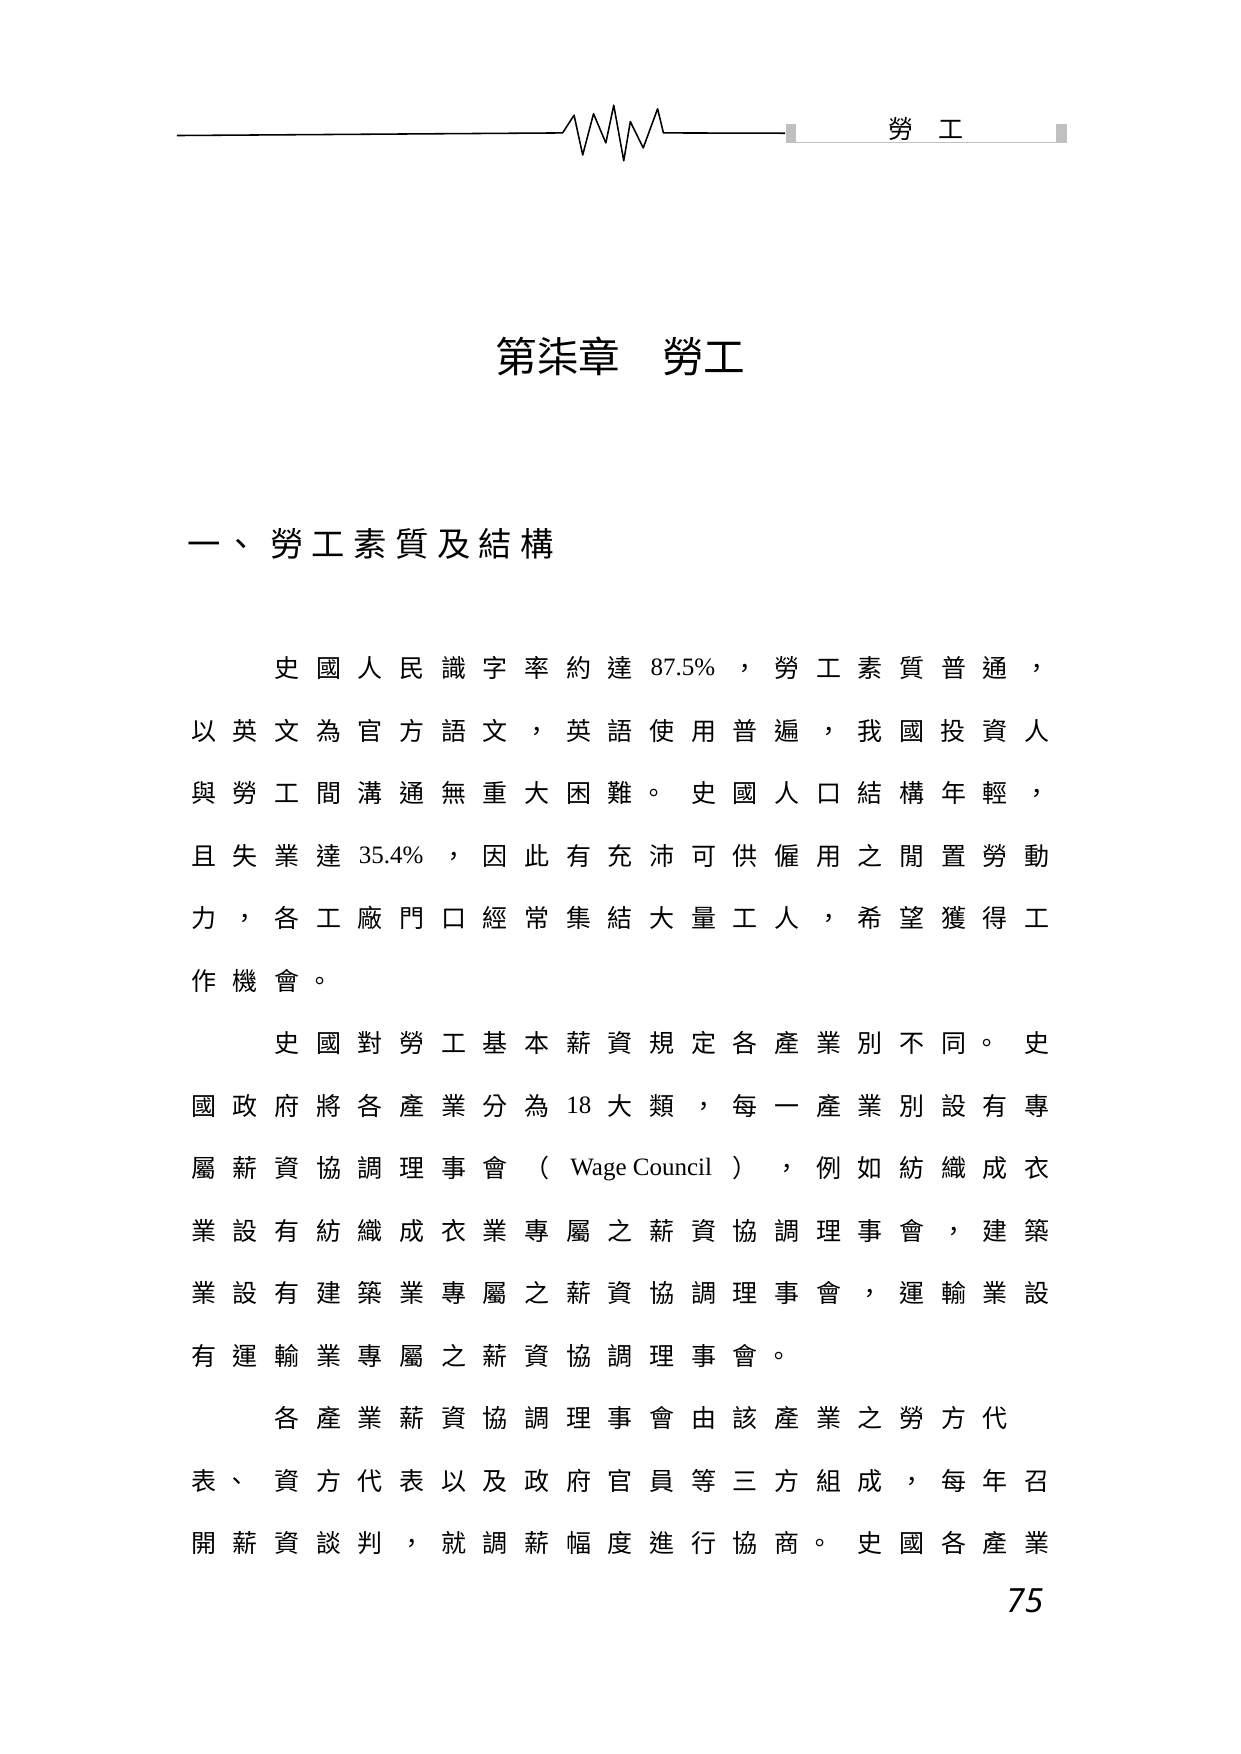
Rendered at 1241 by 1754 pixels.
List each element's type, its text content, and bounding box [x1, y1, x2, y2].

text 第柒章 勞工 [183, 313, 1058, 375]
text 史國對勞工基本薪資規定各產業別不同。史國政府將各產業分為18大類，每一產業別設有專屬薪資協調理事會（Wage Council），例如紡織成衣業設有紡織成衣業專屬之薪資協調理事會，建築業設有建築業專屬之薪資協調理事會，運輸業設有運輸業專屬之薪資協調理事會。 [183, 1000, 1058, 1375]
text 史國人民識字率約達87.5%，勞工素質普通，以英文為官方語文，英語使用普遍，我國投資人與勞工間溝通無重大困難。史國人口結構年輕，且失業達35.4%，因此有充沛可供僱用之閒置勞動力，各工廠門口經常集結大量工人，希望獲得工作機會。 [183, 625, 1058, 1000]
text 一、勞工素質及結構 [183, 500, 1058, 563]
text 各產業薪資協調理事會由該產業之勞方代表、資方代表以及政府官員等三方組成，每年召開薪資談判，就調薪幅度進行協商。史國各產業 [183, 1375, 1058, 1563]
